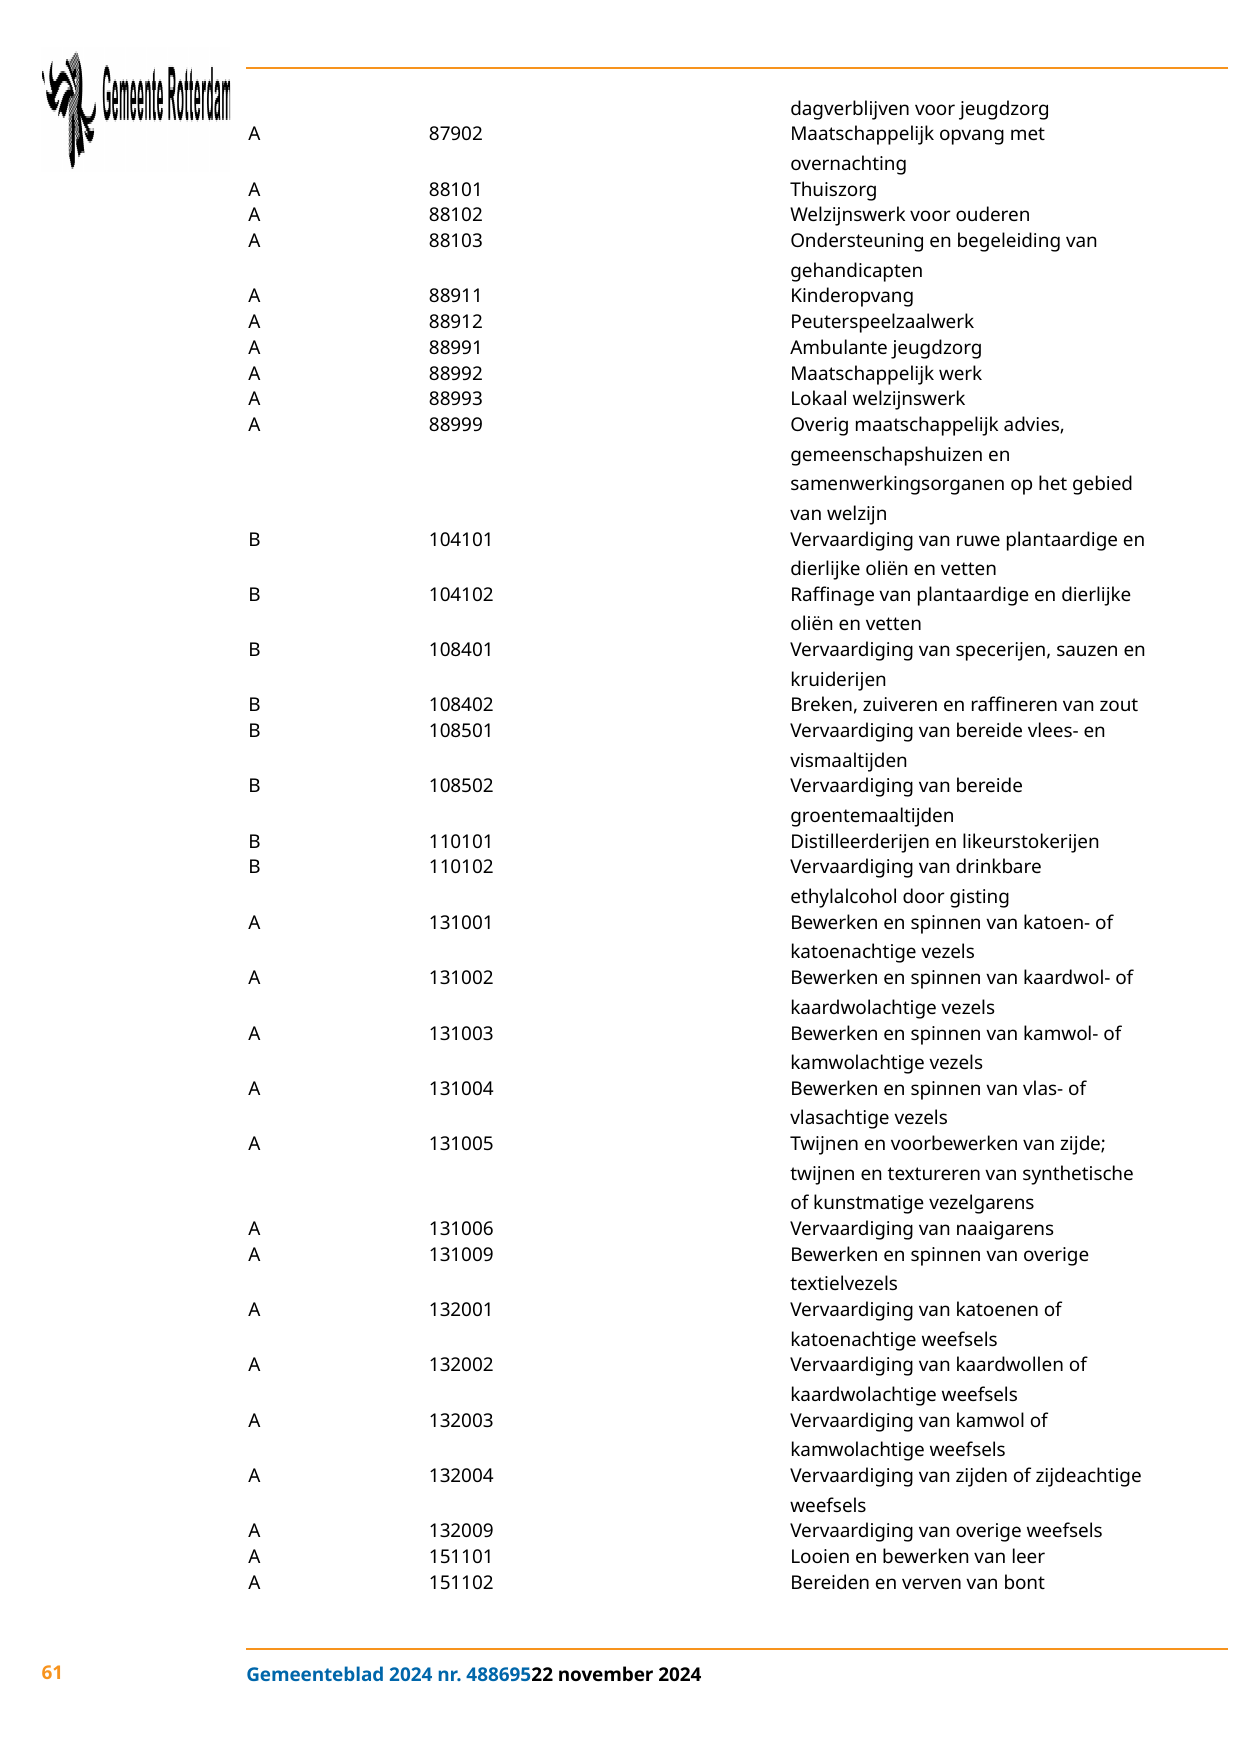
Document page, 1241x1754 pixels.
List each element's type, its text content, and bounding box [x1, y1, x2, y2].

table_cell A [248, 1296, 429, 1352]
table_cell 88991 [429, 334, 790, 360]
table_cell Maatschappelijk opvang met overnachting [790, 121, 1152, 176]
table_cell Ondersteuning en begeleiding van gehandicapten [790, 227, 1152, 283]
table_cell B [248, 526, 429, 581]
table_cell A [248, 964, 429, 1020]
table_cell A [248, 1130, 429, 1215]
table_cell A [248, 121, 429, 176]
table_cell A [248, 202, 429, 227]
table_cell Vervaardiging van specerijen, sauzen en kruiderijen [790, 636, 1152, 692]
table_cell Vervaardiging van bereide vlees- en vismaaltijden [790, 718, 1152, 773]
table_cell 88999 [429, 411, 790, 526]
table_cell Bewerken en spinnen van katoen- of katoenachtige vezels [790, 909, 1152, 964]
table_cell [248, 95, 429, 121]
table_cell Vervaardiging van zijden of zijdeachtige weefsels [790, 1462, 1152, 1517]
table_cell 110102 [429, 854, 790, 909]
table_cell A [248, 283, 429, 308]
table_cell 108502 [429, 773, 790, 828]
picture [41, 47, 231, 172]
table_cell Maatschappelijk werk [790, 360, 1152, 386]
table_cell A [248, 1215, 429, 1241]
table_cell 88993 [429, 386, 790, 411]
table_cell 132002 [429, 1352, 790, 1407]
table_cell 151102 [429, 1569, 790, 1595]
table_cell 131001 [429, 909, 790, 964]
table_cell Bewerken en spinnen van overige textielvezels [790, 1241, 1152, 1296]
table_cell Distilleerderijen en likeurstokerijen [790, 828, 1152, 854]
table_cell 104102 [429, 581, 790, 636]
table_cell A [248, 334, 429, 360]
table_cell B [248, 718, 429, 773]
table_cell 88102 [429, 202, 790, 227]
table_cell Vervaardiging van kamwol of kamwolachtige weefsels [790, 1407, 1152, 1462]
table_cell 104101 [429, 526, 790, 581]
table_cell Ambulante jeugdzorg [790, 334, 1152, 360]
table_cell Peuterspeelzaalwerk [790, 308, 1152, 334]
table_cell A [248, 411, 429, 526]
table_cell 87902 [429, 121, 790, 176]
table_cell B [248, 773, 429, 828]
table_cell 108501 [429, 718, 790, 773]
table_cell 131002 [429, 964, 790, 1020]
table_cell B [248, 636, 429, 692]
table_cell 131009 [429, 1241, 790, 1296]
table_cell Vervaardiging van kaardwollen of kaardwolachtige weefsels [790, 1352, 1152, 1407]
table_cell Vervaardiging van katoenen of katoenachtige weefsels [790, 1296, 1152, 1352]
table_cell Twijnen en voorbewerken van zijde; twijnen en textureren van synthetische of kunstmatige vezelgarens [790, 1130, 1152, 1215]
table_cell A [248, 176, 429, 202]
table_cell Bereiden en verven van bont [790, 1569, 1152, 1595]
table_cell B [248, 828, 429, 854]
table_cell 88912 [429, 308, 790, 334]
table_cell Vervaardiging van bereide groentemaaltijden [790, 773, 1152, 828]
table_cell Vervaardiging van naaigarens [790, 1215, 1152, 1241]
table_cell 108401 [429, 636, 790, 692]
table_cell Looien en bewerken van leer [790, 1543, 1152, 1569]
table_cell A [248, 1352, 429, 1407]
table_cell Thuiszorg [790, 176, 1152, 202]
table_cell A [248, 1075, 429, 1130]
table_cell 151101 [429, 1543, 790, 1569]
table_cell 88992 [429, 360, 790, 386]
table_cell Vervaardiging van ruwe plantaardige en dierlijke oliën en vetten [790, 526, 1152, 581]
table_cell Kinderopvang [790, 283, 1152, 308]
table_cell B [248, 854, 429, 909]
table_cell Bewerken en spinnen van vlas- of vlasachtige vezels [790, 1075, 1152, 1130]
table_cell A [248, 227, 429, 283]
table_cell Bewerken en spinnen van kamwol- of kamwolachtige vezels [790, 1020, 1152, 1075]
table_cell 131005 [429, 1130, 790, 1215]
table_cell Lokaal welzijnswerk [790, 386, 1152, 411]
table_cell A [248, 386, 429, 411]
table_cell Bewerken en spinnen van kaardwol- of kaardwolachtige vezels [790, 964, 1152, 1020]
table_cell dagverblijven voor jeugdzorg [790, 95, 1152, 121]
table_cell Breken, zuiveren en raffineren van zout [790, 692, 1152, 717]
table_cell A [248, 1462, 429, 1517]
table_cell 131003 [429, 1020, 790, 1075]
table_cell A [248, 1543, 429, 1569]
table_cell Vervaardiging van overige weefsels [790, 1518, 1152, 1543]
table_cell 132003 [429, 1407, 790, 1462]
table_cell Vervaardiging van drinkbare ethylalcohol door gisting [790, 854, 1152, 909]
table_cell Welzijnswerk voor ouderen [790, 202, 1152, 227]
table_cell [429, 95, 790, 121]
table_cell 110101 [429, 828, 790, 854]
table_cell A [248, 1407, 429, 1462]
table_cell A [248, 1569, 429, 1595]
table_cell A [248, 909, 429, 964]
table_cell B [248, 692, 429, 717]
table_cell A [248, 308, 429, 334]
table_cell A [248, 360, 429, 386]
table_cell A [248, 1020, 429, 1075]
table_cell 108402 [429, 692, 790, 717]
table_cell 131004 [429, 1075, 790, 1130]
table_cell 132004 [429, 1462, 790, 1517]
table_cell A [248, 1518, 429, 1543]
table_cell A [248, 1241, 429, 1296]
table_cell 132001 [429, 1296, 790, 1352]
table_cell Raffinage van plantaardige en dierlijke oliën en vetten [790, 581, 1152, 636]
table_cell 131006 [429, 1215, 790, 1241]
table_cell Overig maatschappelijk advies, gemeenschapshuizen en samenwerkingsorganen op het gebied van welzijn [790, 411, 1152, 526]
table_cell 88101 [429, 176, 790, 202]
table_cell B [248, 581, 429, 636]
table_cell 88103 [429, 227, 790, 283]
table_cell 132009 [429, 1518, 790, 1543]
table_cell 88911 [429, 283, 790, 308]
